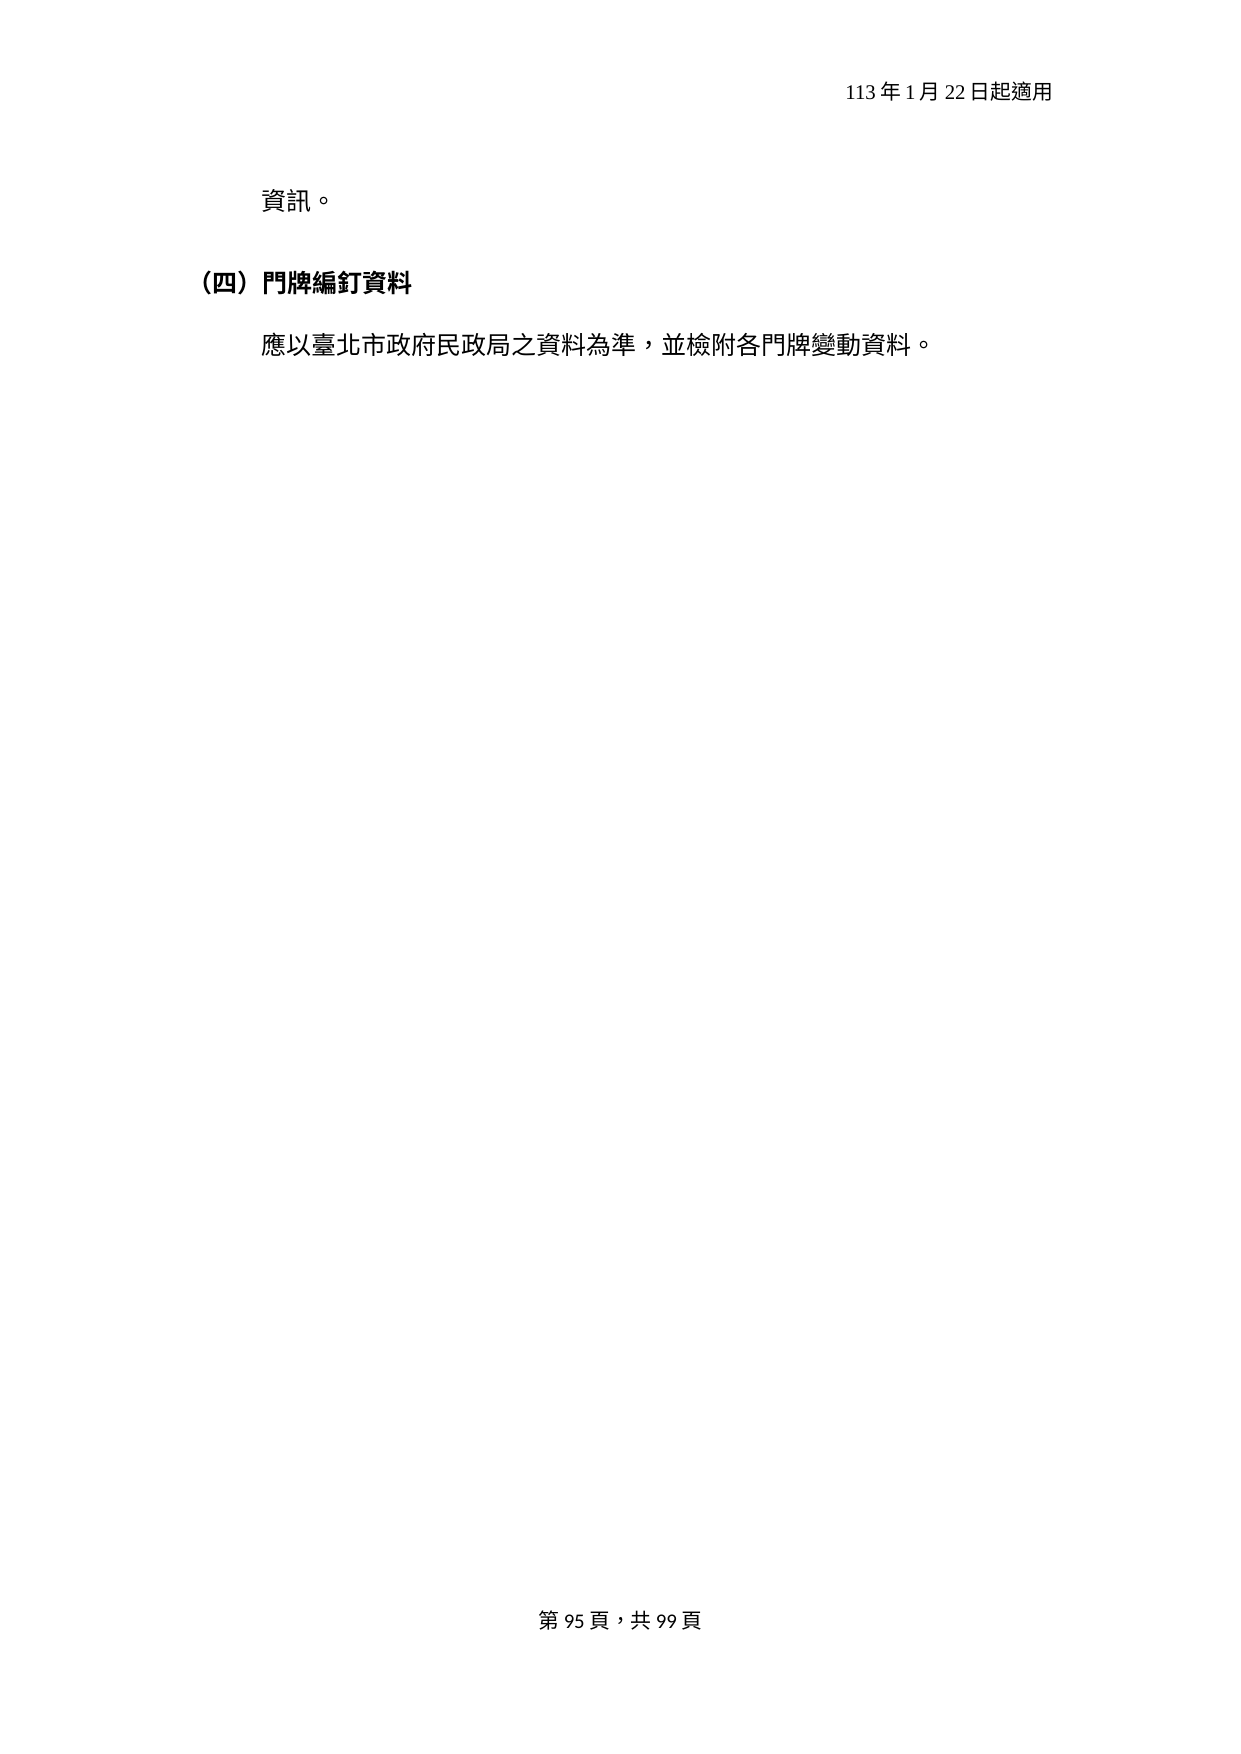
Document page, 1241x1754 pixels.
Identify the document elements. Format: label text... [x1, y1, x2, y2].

text （四）門牌編釘資料 [187, 239, 1053, 302]
text 資訊。 [261, 158, 1053, 221]
text 應以臺北市政府民政局之資料為準，並檢附各門牌變動資料。 [261, 302, 1053, 364]
